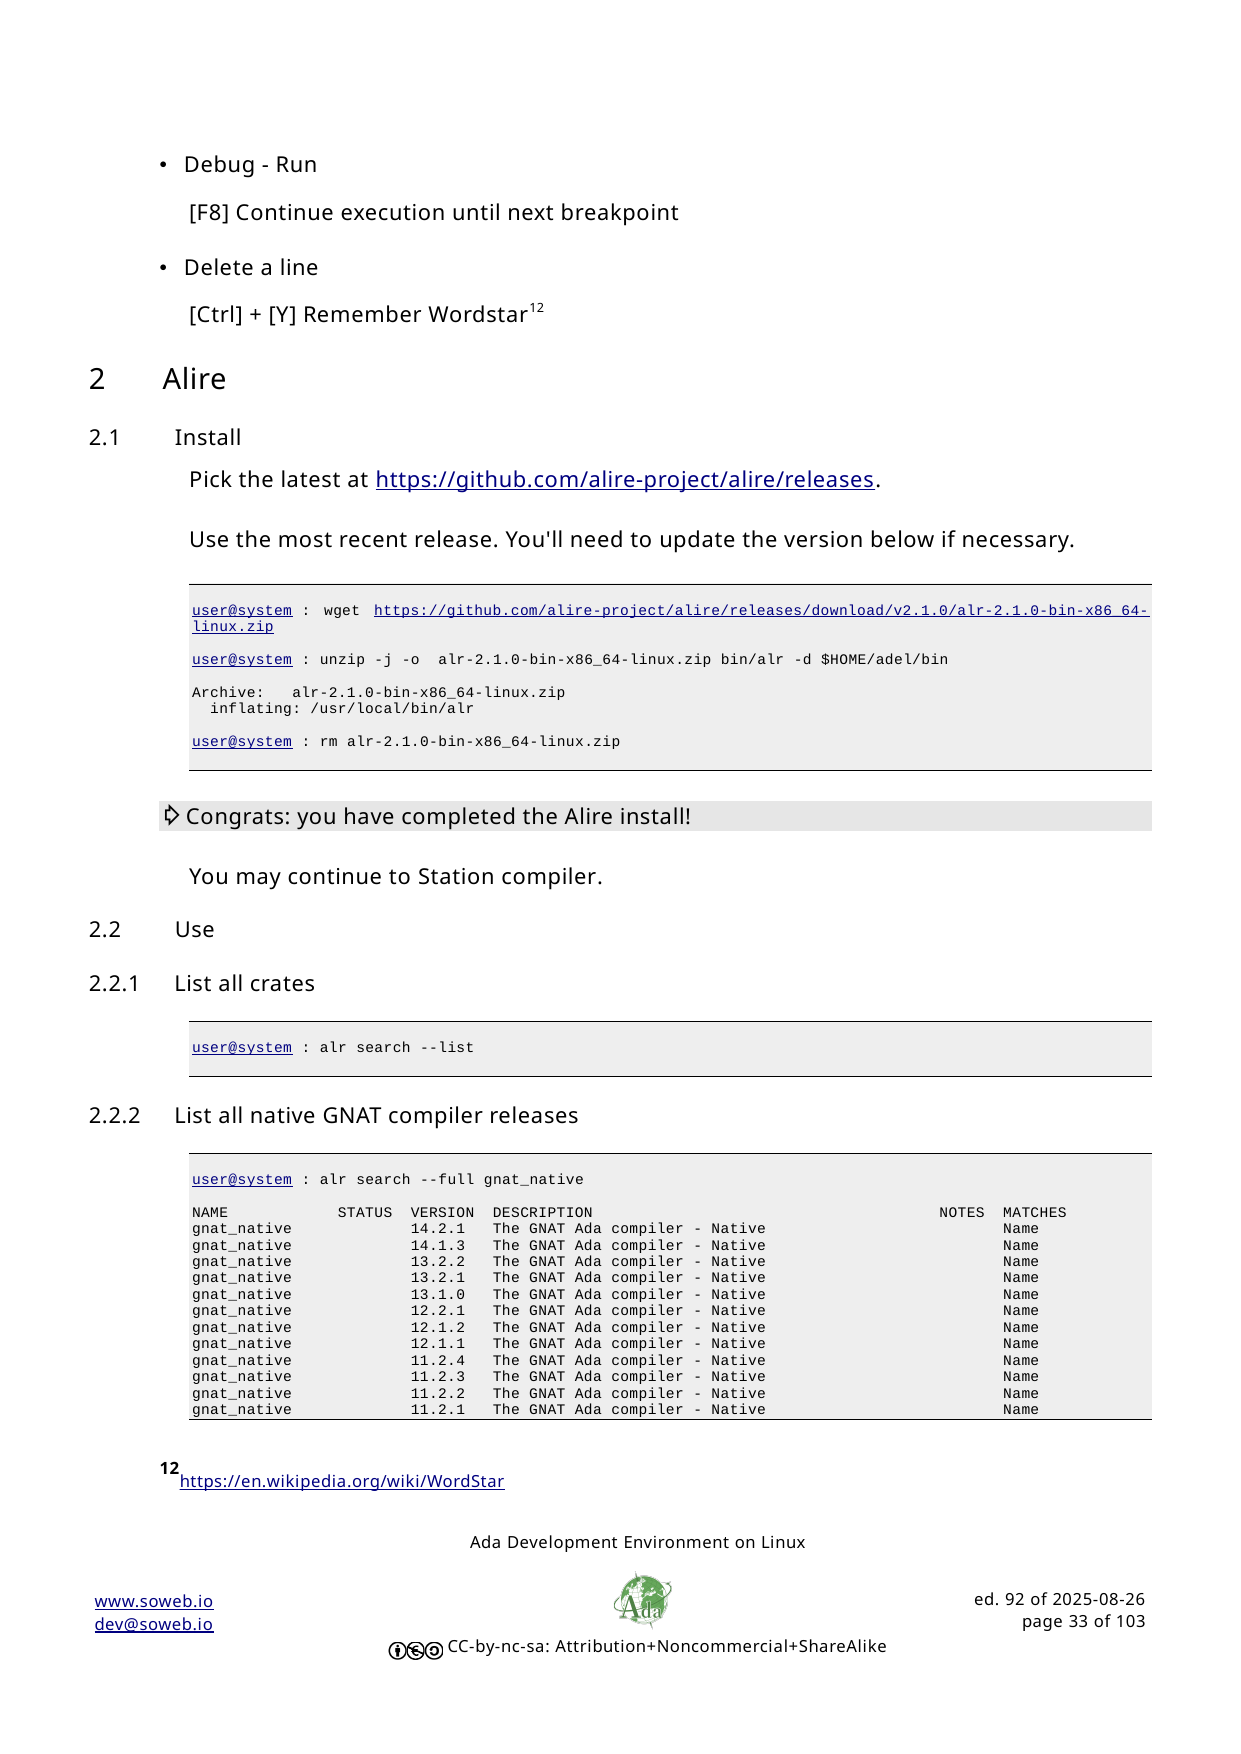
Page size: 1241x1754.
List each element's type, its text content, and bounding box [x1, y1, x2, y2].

picture [613, 1571, 672, 1630]
list gnat_native 11.2.2 The GNAT Ada compiler - Native Name [189, 1383, 1152, 1399]
subtitle Alire [88, 359, 1152, 398]
list NAME STATUS VERSION DESCRIPTION NOTES MATCHES [189, 1202, 1152, 1218]
list gnat_native 11.2.4 The GNAT Ada compiler - Native Name [189, 1350, 1152, 1367]
list gnat_native 12.2.1 The GNAT Ada compiler - Native Name [189, 1301, 1152, 1317]
subtitle Delete a line [159, 250, 1152, 281]
list gnat_native 12.1.2 The GNAT Ada compiler - Native Name [189, 1317, 1152, 1334]
list user@system : wget https://github.com/alire-project/alire/releases/download/v2.1.0/alr-2.1.0-bin-x86_64-linux.zip user@system : unzip -j -o alr-2.1.0-bin-x86_64-linux.zip bin/alr -d $HOME/adel/bin Archive: alr-2.1.0-bin-x86_64-linux.zip [189, 585, 1152, 699]
list gnat_native 13.2.2 The GNAT Ada compiler - Native Name [189, 1251, 1152, 1268]
list gnat_native 14.2.1 The GNAT Ada compiler - Native Name [189, 1218, 1152, 1235]
text [F8] Continue execution until next breakpoint [189, 197, 1152, 227]
subtitle Install [88, 422, 1152, 452]
list gnat_native 11.2.1 The GNAT Ada compiler - Native Name [189, 1399, 1152, 1419]
list Congrats: you have completed the Alire install! [159, 801, 1152, 831]
list gnat_native 11.2.3 The GNAT Ada compiler - Native Name [189, 1367, 1152, 1383]
list gnat_native 13.1.0 The GNAT Ada compiler - Native Name [189, 1284, 1152, 1301]
list inflating: /usr/local/bin/alr user@system : rm alr-2.1.0-bin-x86_64-linux.zip [189, 699, 1152, 770]
subtitle Use [88, 914, 1152, 944]
list user@system : alr search --list [189, 1022, 1152, 1076]
text Pick the latest at https://github.com/alire-project/alire/releases. [189, 463, 1152, 493]
subtitle Debug - Run [159, 148, 1152, 179]
list gnat_native 12.1.1 The GNAT Ada compiler - Native Name [189, 1334, 1152, 1350]
text You may continue to Station compiler. [189, 861, 1152, 891]
text [Ctrl] + [Y] Remember Wordstar [189, 299, 1152, 329]
subtitle List all native GNAT compiler releases [88, 1100, 1152, 1141]
picture [388, 1642, 443, 1660]
list gnat_native 13.2.1 The GNAT Ada compiler - Native Name [189, 1268, 1152, 1284]
subtitle List all crates [88, 968, 1152, 1009]
list user@system : alr search --full gnat_native [189, 1154, 1152, 1202]
text Use the most recent release. You'll need to update the version below if necessary. [189, 523, 1152, 553]
text https://en.wikipedia.org/wiki/WordStar [159, 1457, 1152, 1496]
list gnat_native 14.1.3 The GNAT Ada compiler - Native Name [189, 1235, 1152, 1251]
